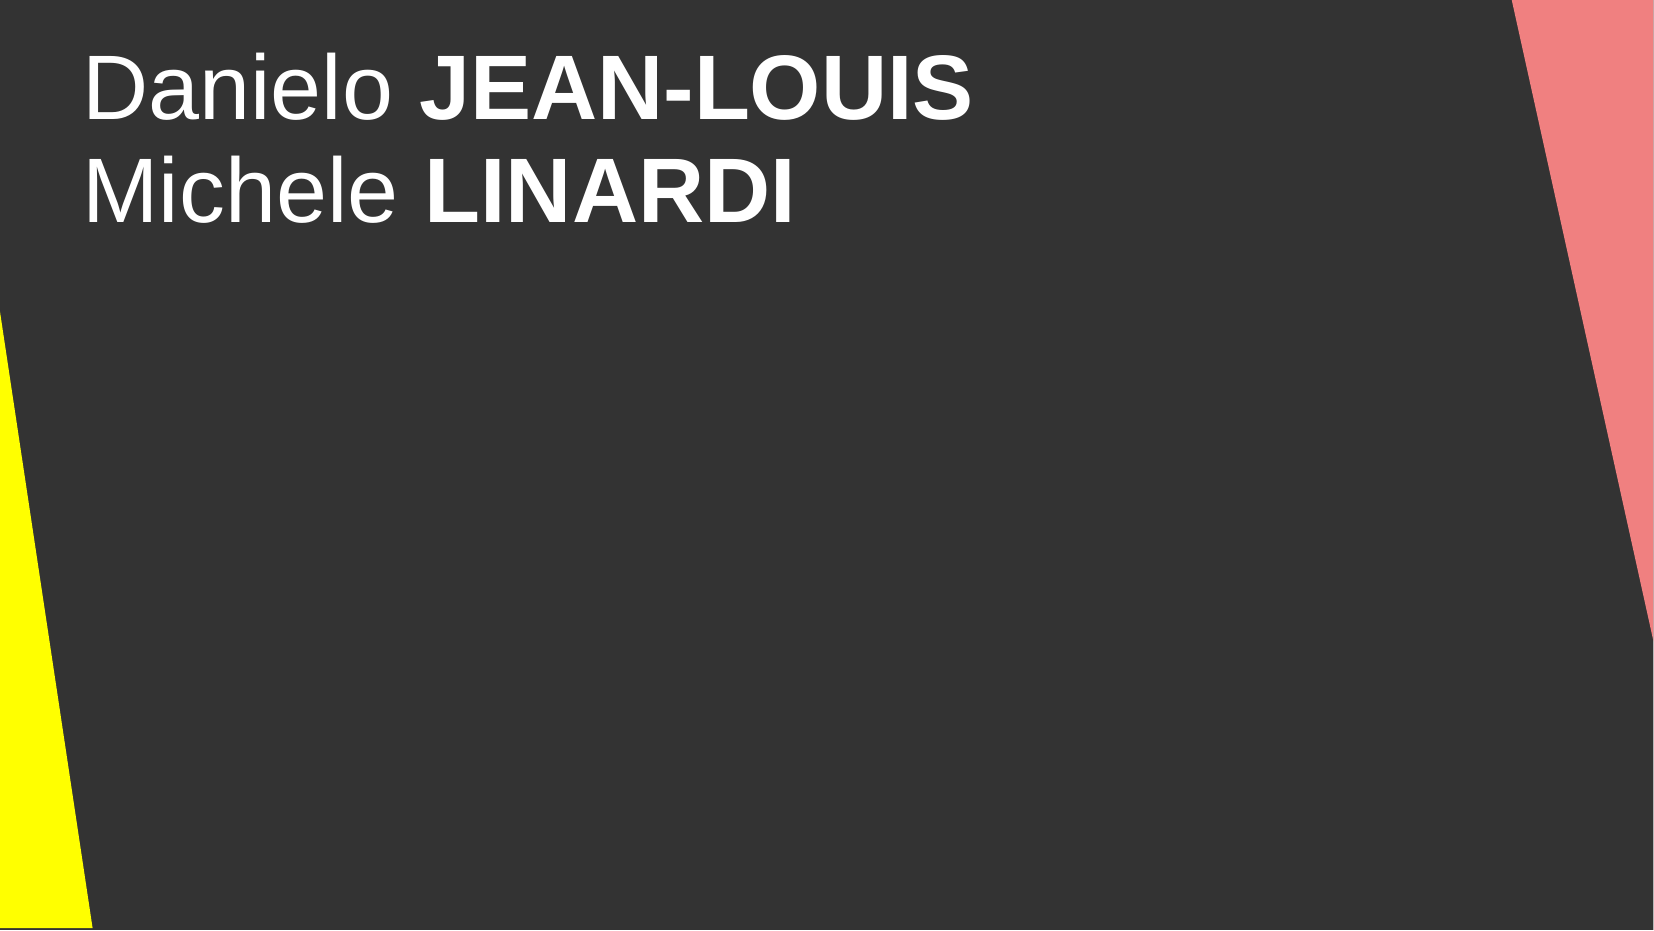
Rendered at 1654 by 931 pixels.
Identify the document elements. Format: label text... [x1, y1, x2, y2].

subtitle Danielo JEAN-LOUIS Michele LINARDI [82, 36, 1571, 758]
text_box [0, 311, 93, 929]
text_box [1511, 0, 1654, 644]
